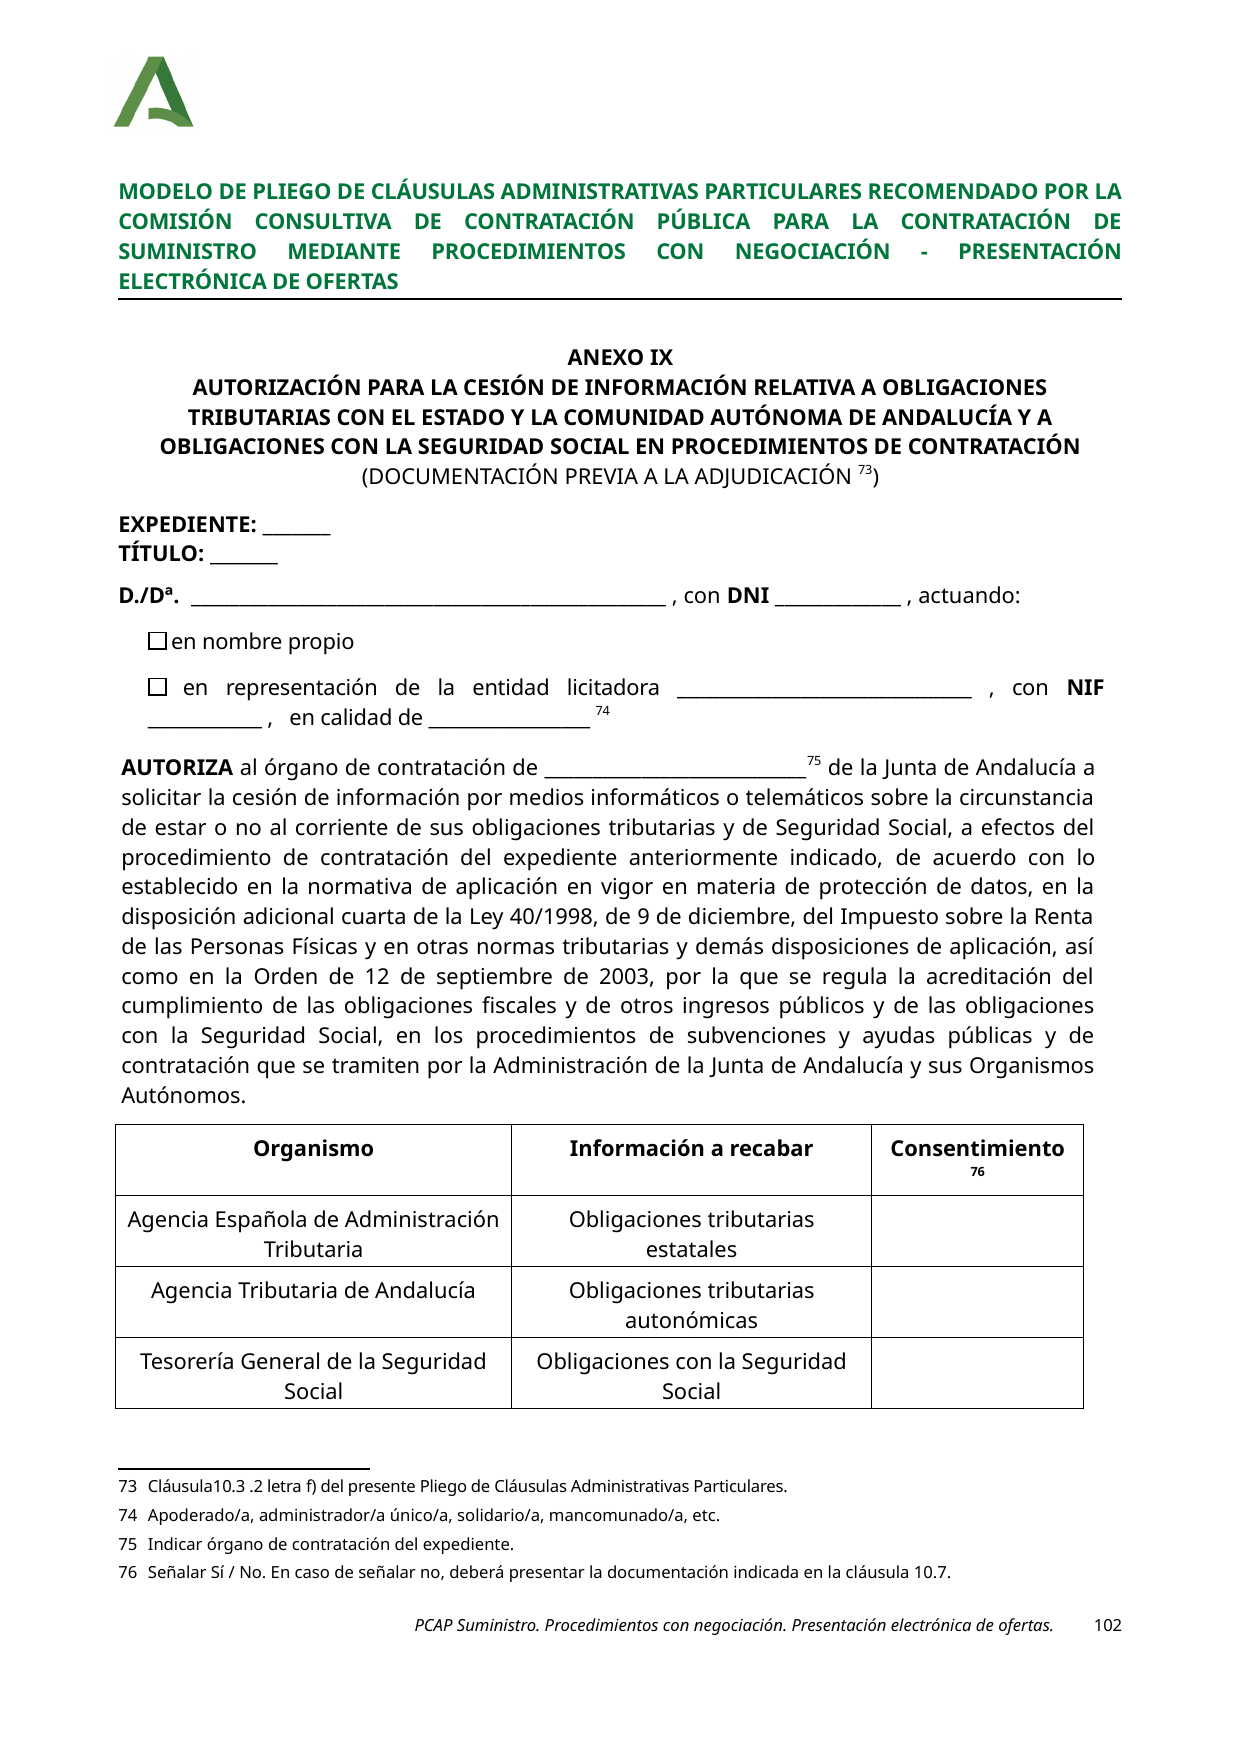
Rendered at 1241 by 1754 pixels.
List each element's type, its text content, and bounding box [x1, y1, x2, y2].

table_cell [872, 1196, 1083, 1266]
table_cell [872, 1338, 1083, 1408]
text AUTORIZACIÓN PARA LA CESIÓN DE INFORMACIÓN RELATIVA A OBLIGACIONES TRIBUTARIAS CON EL ESTADO Y LA COMUNIDAD AUTÓNOMA DE ANDALUCÍA Y A OBLIGACIONES CON LA SEGURIDAD SOCIAL EN PROCEDIMIENTOS DE CONTRATACIÓN [118, 372, 1122, 461]
table_header Organismo [116, 1125, 511, 1195]
table_cell Agencia Española de Administración Tributaria [116, 1196, 511, 1266]
text AUTORIZA al órgano de contratación de ___________________________ de la Junta de Andalucía a solicitar la cesión de información por medios informáticos o telemáticos sobre la circunstancia de estar o no al corriente de sus obligaciones tributarias y de Seguridad Social, a efectos del procedimiento de contratación del expediente anteriormente indicado, de acuerdo con lo establecido en la normativa de aplicación en vigor en materia de protección de datos, en la disposición adicional cuarta de la Ley 40/1998, de 9 de diciembre, del Impuesto sobre la Renta de las Personas Físicas y en otras normas tributarias y demás disposiciones de aplicación, así como en la Orden de 12 de septiembre de 2003, por la que se regula la acreditación del cumplimiento de las obligaciones fiscales y de otros ingresos públicos y de las obligaciones con la Seguridad Social, en los procedimientos de subvenciones y ayudas públicas y de contratación que se tramiten por la Administración de la Junta de Andalucía y sus Organismos Autónomos. [118, 749, 1098, 1112]
text Cláusula10.3 .2 letra f) del presente Pliego de Cláusulas Administrativas Particulares. [118, 1475, 1122, 1498]
table_cell Obligaciones tributarias estatales [512, 1196, 871, 1266]
text MODELO DE PLIEGO DE CLÁUSULAS ADMINISTRATIVAS PARTICULARES RECOMENDADO POR LA COMISIÓN CONSULTIVA DE CONTRATACIÓN PÚBLICA PARA LA CONTRATACIÓN DE SUMINISTRO MEDIANTE PROCEDIMIENTOS CON NEGOCIACIÓN - PRESENTACIÓN ELECTRÓNICA DE OFERTAS [118, 176, 1122, 298]
text TÍTULO: _______ [118, 538, 1122, 568]
text Apoderado/a, administrador/a único/a, solidario/a, mancomunado/a, etc. [118, 1504, 1122, 1526]
table_cell Obligaciones con la Seguridad Social [512, 1338, 871, 1408]
table_cell Obligaciones tributarias autonómicas [512, 1267, 871, 1337]
table_cell Tesorería General de la Seguridad Social [116, 1338, 511, 1408]
table_cell [872, 1267, 1083, 1337]
table_header Información a recabar [512, 1125, 871, 1195]
text Indicar órgano de contratación del expediente. [118, 1532, 1122, 1555]
table_header Consentimiento [872, 1125, 1083, 1195]
text en nombre propio [148, 626, 1122, 656]
picture [109, 52, 198, 131]
text D./Dª. _________________________________________________ , con DNI _____________ , actuando: [118, 580, 1122, 610]
text en representación de la entidad licitadora _______________________________ , con NIF ____________ , en calidad de _________________ [148, 672, 1104, 731]
text EXPEDIENTE: _______ [118, 509, 1122, 538]
text (DOCUMENTACIÓN PREVIA A LA ADJUDICACIÓN ) [118, 461, 1122, 491]
table_cell Agencia Tributaria de Andalucía [116, 1267, 511, 1337]
text ANEXO IX [118, 342, 1122, 372]
